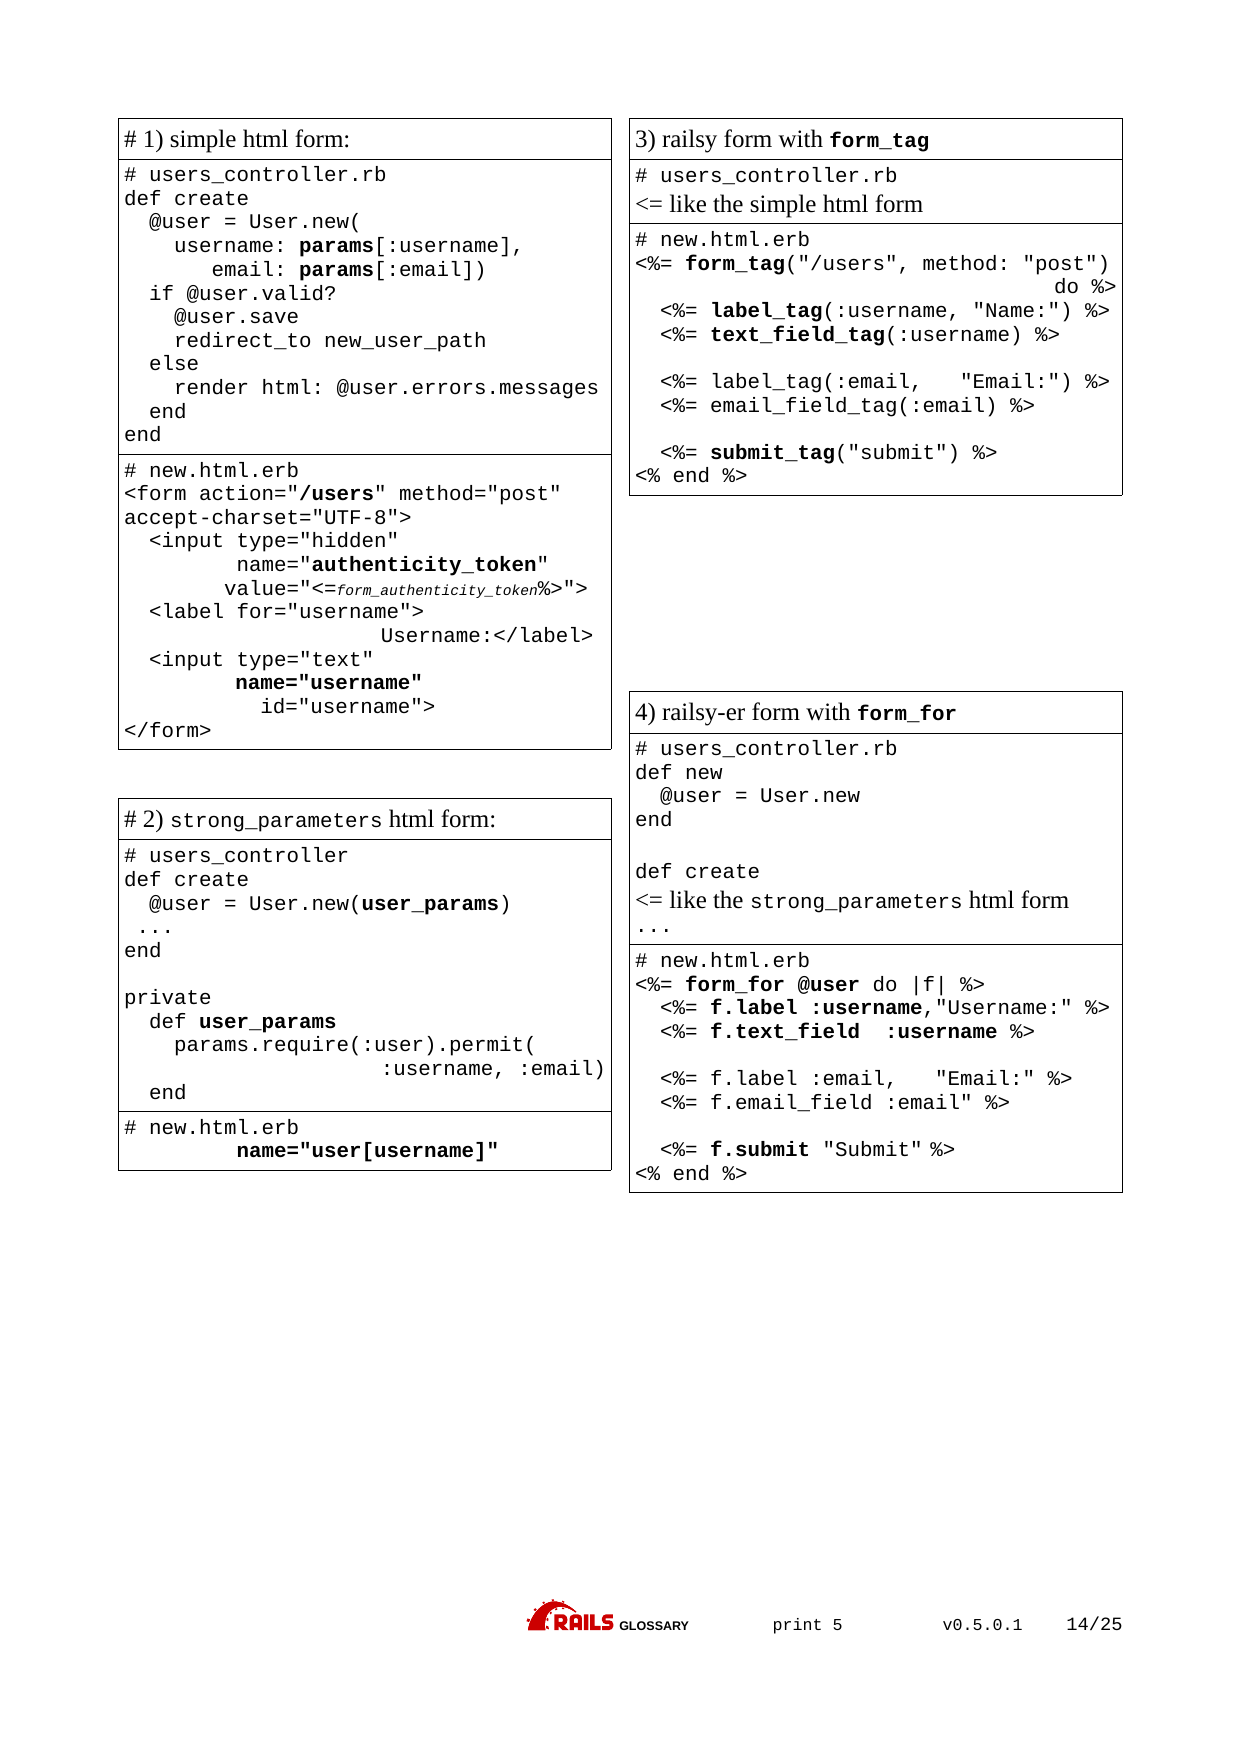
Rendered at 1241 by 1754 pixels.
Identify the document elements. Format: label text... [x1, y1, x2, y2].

table_cell # users_controller.rb def new @user = User.new end def create <= like the strong_parameters html form ... [630, 734, 1122, 944]
table_cell # new.html.erb <%= form_for @user do |f| %> <%= f.label :username,"Username:" %> <%= f.text_field :username %> <%= f.label :email, "Email:" %> <%= f.email_field :email" %> <%= f.submit "Submit" %> <% end %> [630, 945, 1122, 1192]
table_header # 2) strong_parameters html form: [119, 799, 611, 839]
table_cell # new.html.erb <form action="/users" method="post" accept-charset="UTF-8"> <input type="hidden" name="authenticity_token" value="<=form_authenticity_token%>"> <label for="username"> Username:</label> <input type="text" name="username" id="username"> </form> [119, 455, 611, 749]
table_cell # users_controller.rb <= like the simple html form [630, 160, 1122, 223]
table_cell # new.html.erb name="user[username]" [119, 1112, 611, 1170]
table_cell # users_controller.rb def create @user = User.new( username: params[:username], email: params[:email]) if @user.valid? @user.save redirect_to new_user_path else render html: @user.errors.messages end end [119, 160, 611, 454]
table_header # 1) simple html form: [119, 119, 611, 158]
table_cell # new.html.erb <%= form_tag("/users", method: "post") do %> <%= label_tag(:username, "Name:") %> <%= text_field_tag(:username) %> <%= label_tag(:email, "Email:") %> <%= email_field_tag(:email) %> <%= submit_tag("submit") %> <% end %> [630, 224, 1122, 495]
table_header 4) railsy-er form with form_for [630, 692, 1122, 732]
table_header 3) railsy form with form_tag [630, 119, 1122, 159]
table_cell # users_controller def create @user = User.new(user_params) ... end private def user_params params.require(:user).permit( :username, :email) end [119, 840, 611, 1111]
